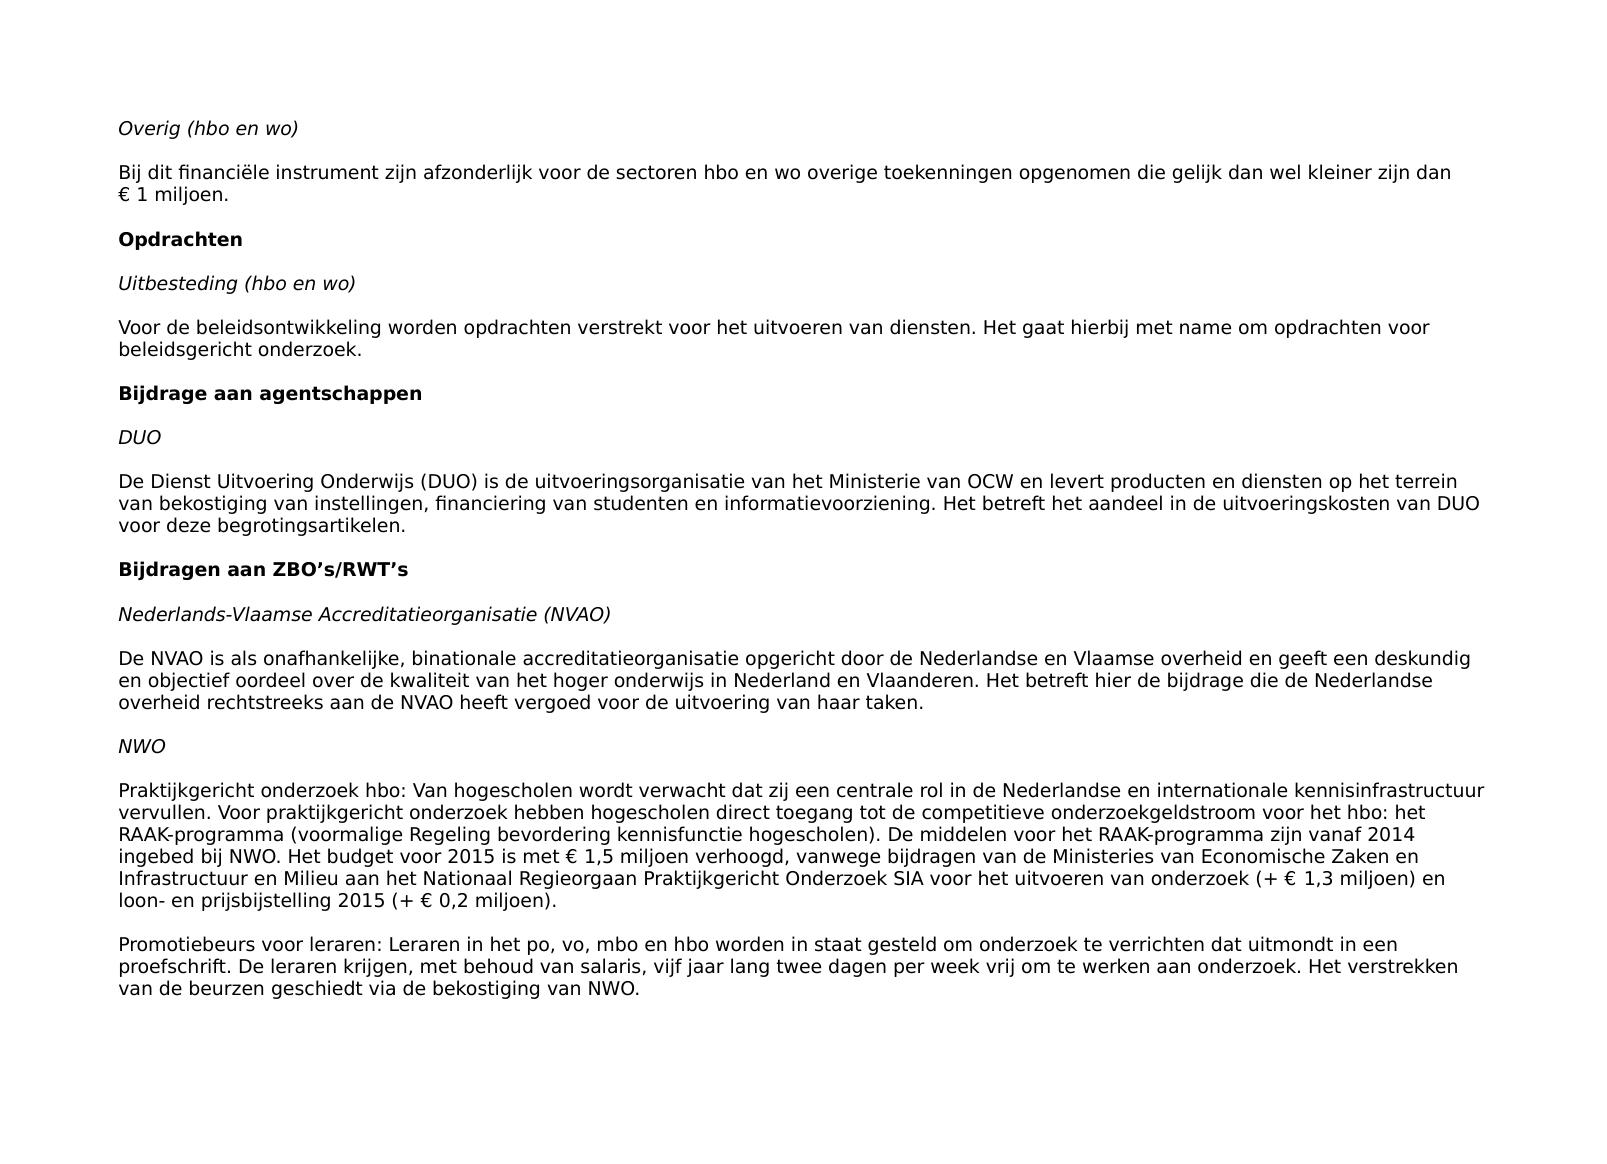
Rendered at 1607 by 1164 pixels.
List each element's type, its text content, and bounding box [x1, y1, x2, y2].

subtitle Overig (hbo en wo) [118, 118, 1488, 140]
subtitle Bijdrage aan agentschappen [118, 383, 1488, 405]
text Praktijkgericht onderzoek hbo: Van hogescholen wordt verwacht dat zij een centrale rol in de Nederlandse en internationale kennisinfrastructuur vervullen. Voor praktijkgericht onderzoek hebben hogescholen direct toegang tot de competitieve onderzoekgeldstroom voor het hbo: het RAAK-programma (voormalige Regeling bevordering kennisfunctie hogescholen). De middelen voor het RAAK-programma zijn vanaf 2014 ingebed bij NWO. Het budget voor 2015 is met € 1,5 miljoen verhoogd, vanwege bijdragen van de Ministeries van Economische Zaken en Infrastructuur en Milieu aan het Nationaal Regieorgaan Praktijkgericht Onderzoek SIA voor het uitvoeren van onderzoek (+ € 1,3 miljoen) en loon- en prijsbijstelling 2015 (+ € 0,2 miljoen). [118, 780, 1488, 912]
text De Dienst Uitvoering Onderwijs (DUO) is de uitvoeringsorganisatie van het Ministerie van OCW en levert producten en diensten op het terrein van bekostiging van instellingen, financiering van studenten en informatievoorziening. Het betreft het aandeel in de uitvoeringskosten van DUO voor deze begrotingsartikelen. [118, 471, 1488, 537]
subtitle Uitbesteding (hbo en wo) [118, 273, 1488, 294]
text Bij dit financiële instrument zijn afzonderlijk voor de sectoren hbo en wo overige toekenningen opgenomen die gelijk dan wel kleiner zijn dan € 1 miljoen. [118, 162, 1488, 206]
text Promotiebeurs voor leraren: Leraren in het po, vo, mbo en hbo worden in staat gesteld om onderzoek te verrichten dat uitmondt in een proefschrift. De leraren krijgen, met behoud van salaris, vijf jaar lang twee dagen per week vrij om te werken aan onderzoek. Het verstrekken van de beurzen geschiedt via de bekostiging van NWO. [118, 934, 1488, 1000]
text De NVAO is als onafhankelijke, binationale accreditatieorganisatie opgericht door de Nederlandse en Vlaamse overheid en geeft een deskundig en objectief oordeel over de kwaliteit van het hoger onderwijs in Nederland en Vlaanderen. Het betreft hier de bijdrage die de Nederlandse overheid rechtstreeks aan de NVAO heeft vergoed voor de uitvoering van haar taken. [118, 648, 1488, 714]
subtitle Nederlands-Vlaamse Accreditatieorganisatie (NVAO) [118, 603, 1488, 626]
subtitle Bijdragen aan ZBO’s/RWT’s [118, 559, 1488, 581]
subtitle NWO [118, 736, 1488, 758]
subtitle Opdrachten [118, 228, 1488, 250]
subtitle DUO [118, 427, 1488, 449]
text Voor de beleidsontwikkeling worden opdrachten verstrekt voor het uitvoeren van diensten. Het gaat hierbij met name om opdrachten voor beleidsgericht onderzoek. [118, 317, 1488, 361]
